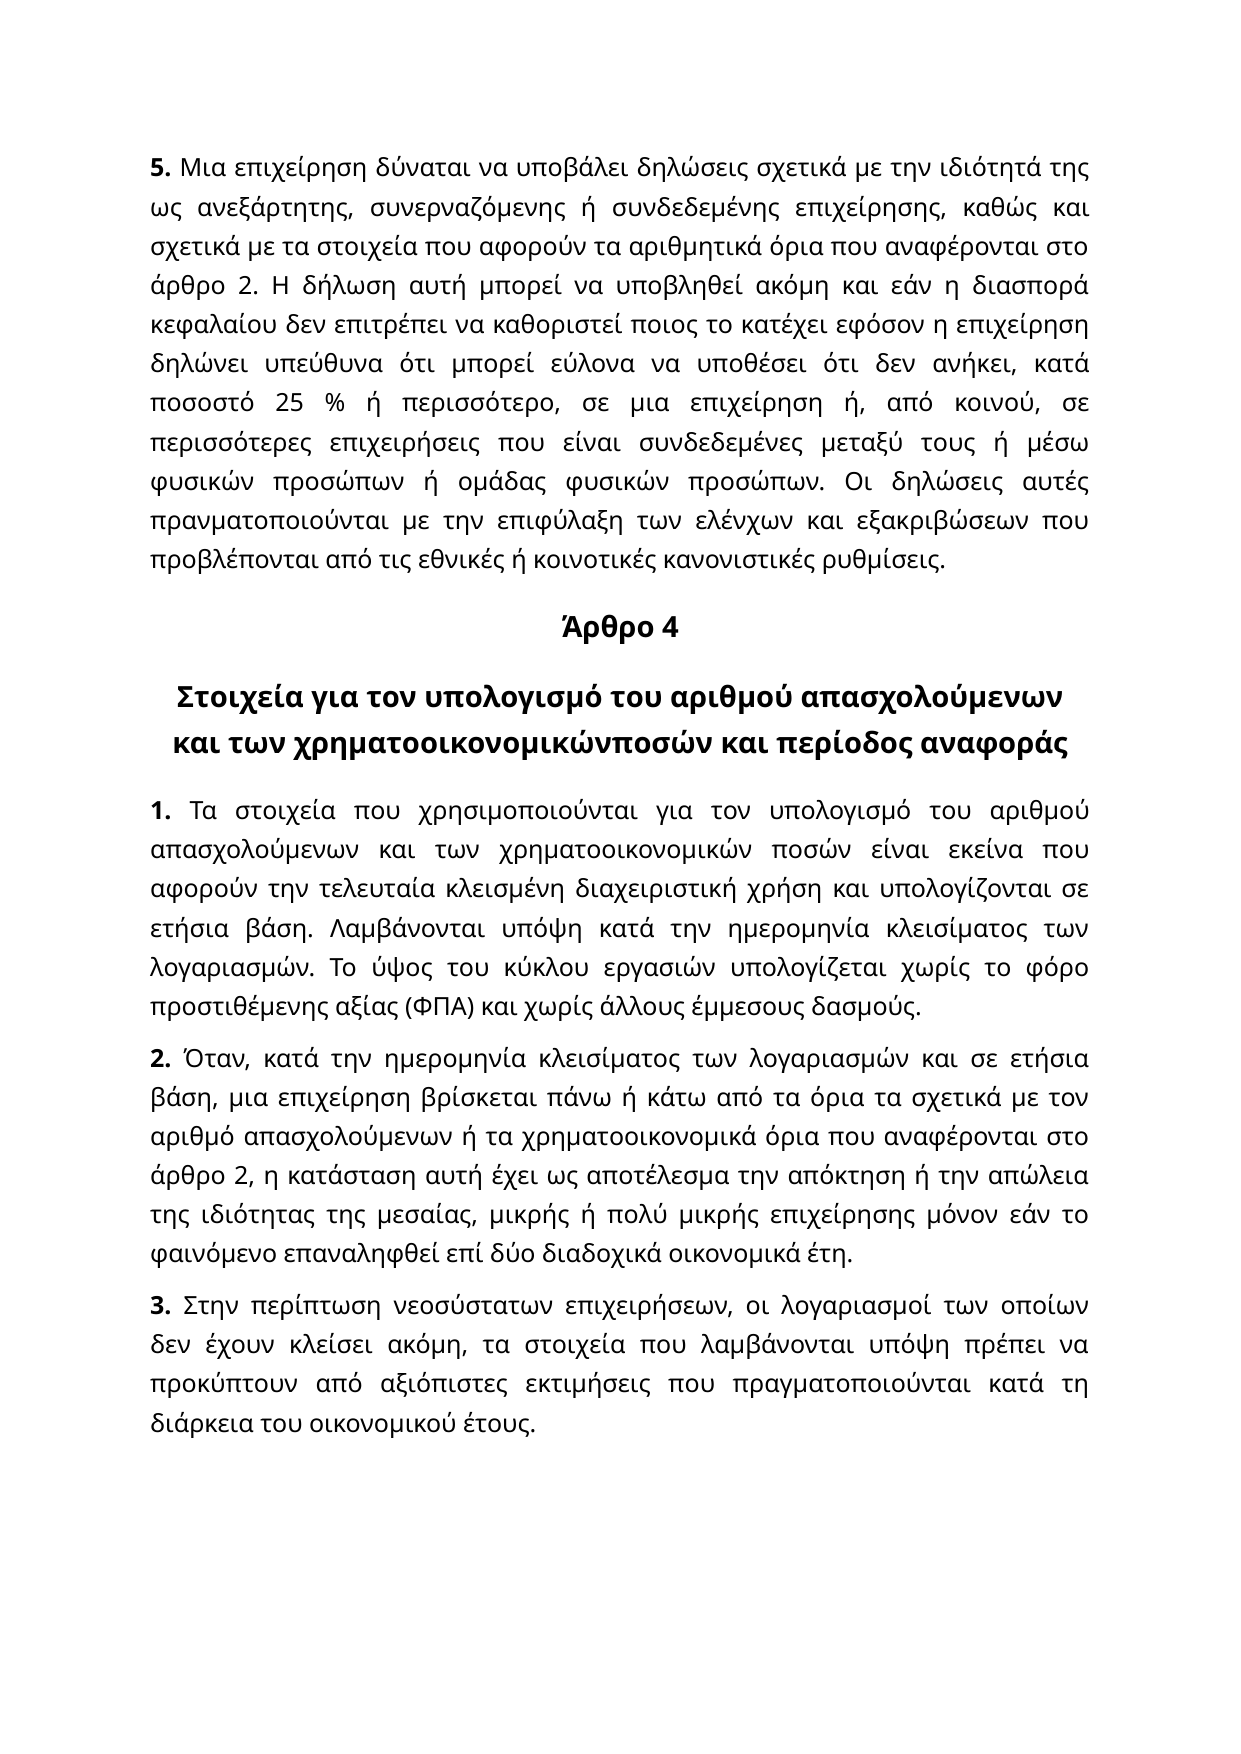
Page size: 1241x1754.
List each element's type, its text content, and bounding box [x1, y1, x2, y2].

subtitle Άρθρο 4 [150, 606, 1090, 646]
text 5. Μια επιχείρηση δύναται να υποβάλει δηλώσεις σχετικά με την ιδιότητά της ως ανεξάρτητης, συνερναζόμενης ή συνδεδεμένης επιχείρησης, καθώς και σχετικά με τα στοιχεία που αφορούν τα αριθμητικά όρια που αναφέρονται στο άρθρο 2. Η δήλωση αυτή μπορεί να υποβληθεί ακόμη και εάν η διασπορά κεφαλαίου δεν επιτρέπει να καθοριστεί ποιος το κατέχει εφόσον η επιχείρηση δηλώνει υπεύθυνα ότι μπορεί εύλονα να υποθέσει ότι δεν ανήκει, κατά ποσοστό 25 % ή περισσότερο, σε μια επιχείρηση ή, από κοινού, σε περισσότερες επιχειρήσεις που είναι συνδεδεμένες μεταξύ τους ή μέσω φυσικών προσώπων ή ομάδας φυσικών προσώπων. Οι δηλώσεις αυτές πρανματοποιούνται με την επιφύλαξη των ελένχων και εξακριβώσεων που προβλέπονται από τις εθνικές ή κοινοτικές κανονιστικές ρυθμίσεις. [150, 150, 1090, 576]
subtitle Στοιχεία για τον υπολογισμό του αριθμού απασχολούμενων και των χρηματοοικονομικώνποσών και περίοδος αναφοράς [150, 676, 1090, 762]
text 1. Τα στοιχεία που χρησιμοποιούνται για τον υπολογισμό του αριθμού απασχολούμενων και των χρηματοοικονομικών ποσών είναι εκείνα που αφορούν την τελευταία κλεισμένη διαχειριστική χρήση και υπολογίζονται σε ετήσια βάση. Λαμβάνονται υπόψη κατά την ημερομηνία κλεισίματος των λογαριασμών. Το ύψος του κύκλου εργασιών υπολογίζεται χωρίς το φόρο προστιθέμενης αξίας (ΦΠΑ) και χωρίς άλλους έμμεσους δασμούς. [150, 793, 1090, 1023]
text 2. Όταν, κατά την ημερομηνία κλεισίματος των λογαριασμών και σε ετήσια βάση, μια επιχείρηση βρίσκεται πάνω ή κάτω από τα όρια τα σχετικά με τον αριθμό απασχολούμενων ή τα χρηματοοικονομικά όρια που αναφέρονται στο άρθρο 2, η κατάσταση αυτή έχει ως αποτέλεσμα την απόκτηση ή την απώλεια της ιδιότητας της μεσαίας, μικρής ή πολύ μικρής επιχείρησης μόνον εάν το φαινόμενο επαναληφθεί επί δύο διαδοχικά οικονομικά έτη. [150, 1040, 1090, 1270]
text 3. Στην περίπτωση νεοσύστατων επιχειρήσεων, οι λογαριασμοί των οποίων δεν έχουν κλείσει ακόμη, τα στοιχεία που λαμβάνονται υπόψη πρέπει να προκύπτουν από αξιόπιστες εκτιμήσεις που πραγματοποιούνται κατά τη διάρκεια του οικονομικού έτους. [150, 1288, 1090, 1439]
